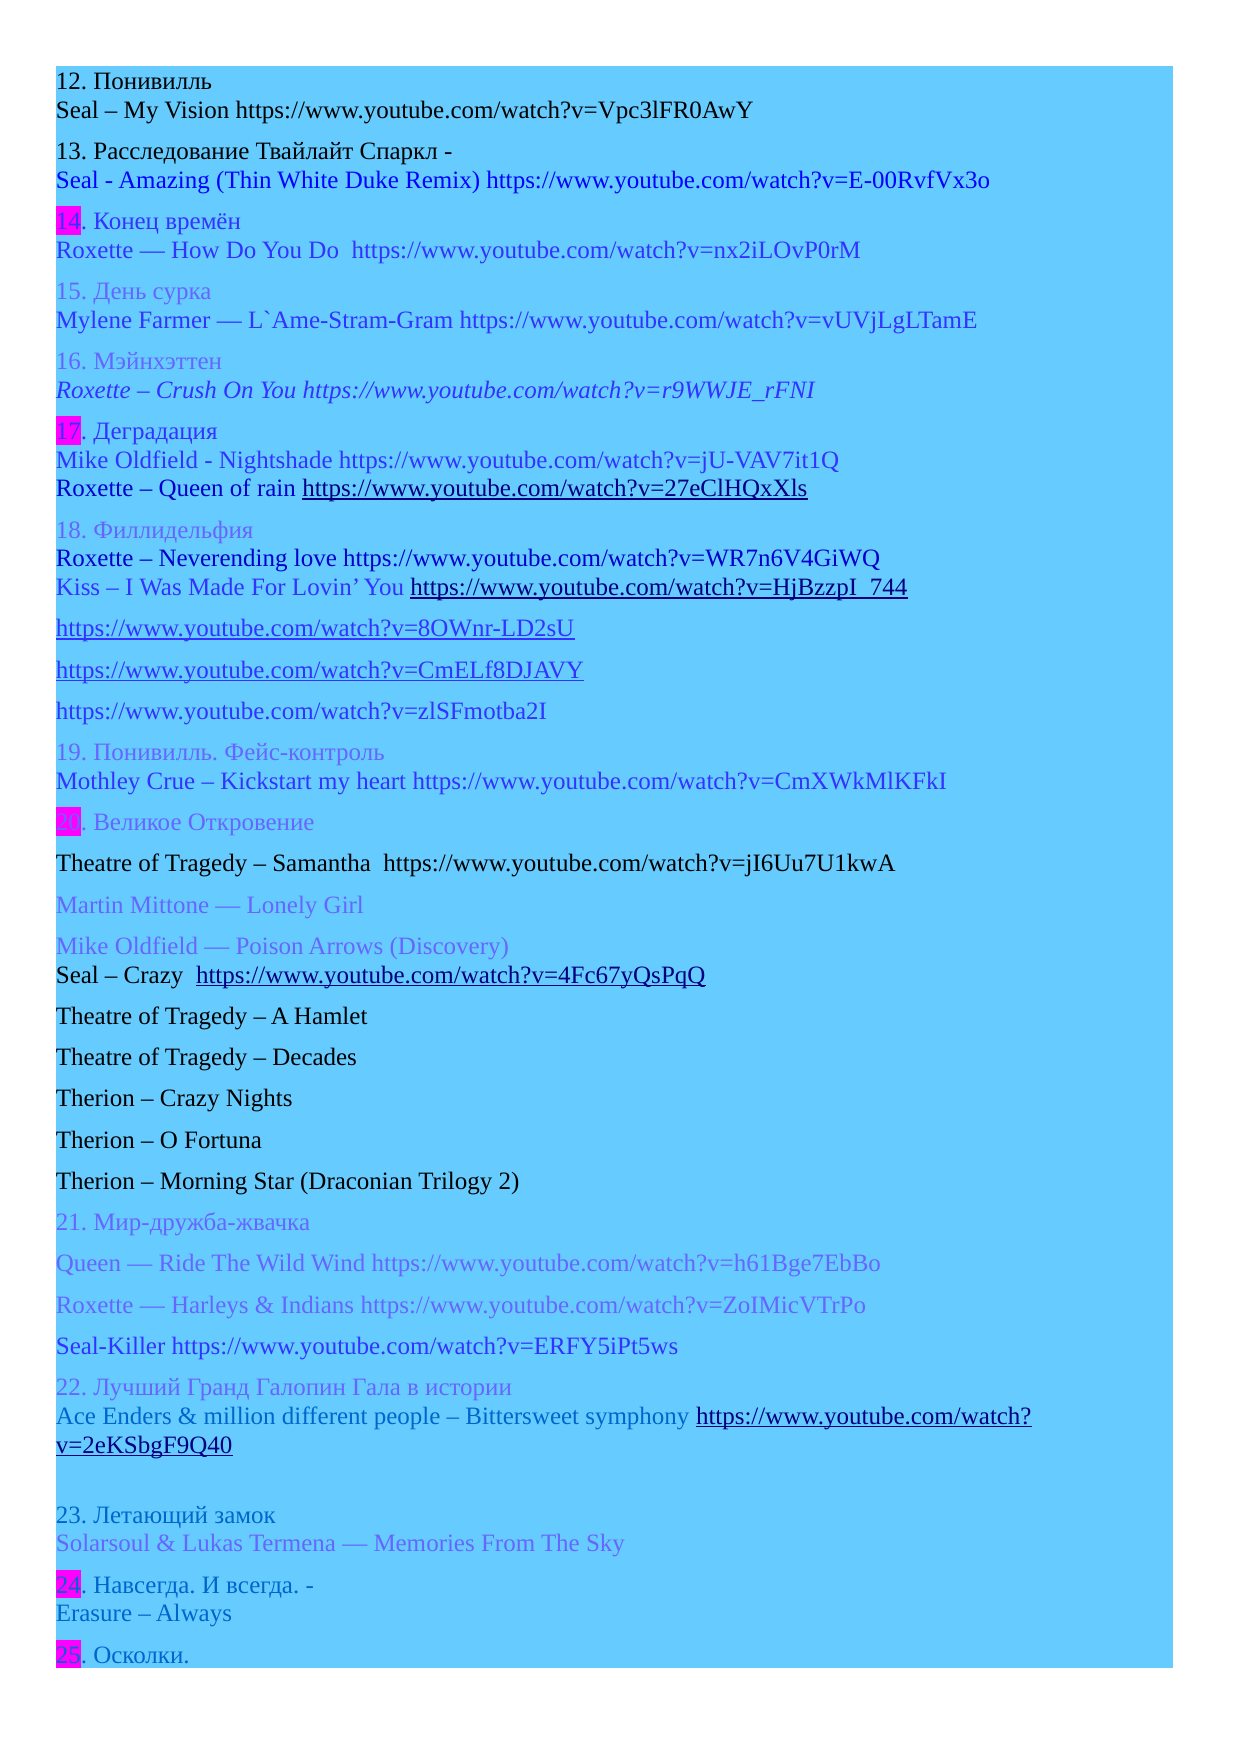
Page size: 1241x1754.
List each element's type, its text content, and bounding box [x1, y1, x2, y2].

text 20. Великое Откровение [56, 807, 1173, 836]
text 13. Расследование Твайлайт Спаркл - Seal - Amazing (Thin White Duke Remix) https://www.youtube.com/watch?v=E-00RvfVx3o [56, 136, 1173, 193]
text Therion – Crazy Nights [56, 1083, 1173, 1112]
text 17. Деградация Mike Oldfield - Nightshade https://www.youtube.com/watch?v=jU-VAV7it1Q Roxette – Queen of rain https://www.youtube.com/watch?v=27eClHQxXls [56, 416, 1173, 502]
text 19. Понивилль. Фейс-контроль Mothley Crue – Kickstart my heart https://www.youtube.com/watch?v=CmXWkMlKFkI [56, 737, 1173, 795]
text 18. Филлидельфия Roxette – Neverending love https://www.youtube.com/watch?v=WR7n6V4GiWQ Kiss – I Was Made For Lovin’ You https://www.youtube.com/watch?v=HjBzzpI_744 [56, 515, 1173, 601]
text 24. Навсегда. И всегда. - Erasure – Always [56, 1570, 1173, 1627]
text 14. Конец времён Roxette — How Do You Do https://www.youtube.com/watch?v=nx2iLOvP0rM [56, 206, 1173, 263]
text Theatre of Tragedy – Samantha https://www.youtube.com/watch?v=jI6Uu7U1kwA [56, 848, 1173, 877]
text Theatre of Tragedy – A Hamlet [56, 1001, 1173, 1030]
text 16. Мэйнхэттен Roxette – Crush On You https://www.youtube.com/watch?v=r9WWJE_rFNI [56, 346, 1173, 403]
text 15. День сурка Mylene Farmer — L`Ame-Stram-Gram https://www.youtube.com/watch?v=vUVjLgLTamE [56, 276, 1173, 333]
text Roxette — Harleys & Indians https://www.youtube.com/watch?v=ZoIMicVTrPo [56, 1290, 1173, 1318]
text Martin Mittone — Lonely Girl [56, 890, 1173, 918]
text https://www.youtube.com/watch?v=zlSFmotba2I [56, 696, 1173, 725]
text 23. Летающий замок Solarsoul & Lukas Termena — Memories From The Sky [56, 1500, 1173, 1557]
text https://www.youtube.com/watch?v=CmELf8DJAVY [56, 655, 1173, 683]
text 25. Осколки. [56, 1640, 1173, 1668]
text Seal-Killer https://www.youtube.com/watch?v=ERFY5iPt5ws [56, 1331, 1173, 1360]
text Theatre of Tragedy – Decades [56, 1042, 1173, 1071]
text Queen — Ride The Wild Wind https://www.youtube.com/watch?v=h61Bge7EbBo [56, 1248, 1173, 1277]
text https://www.youtube.com/watch?v=8OWnr-LD2sU [56, 613, 1173, 642]
text 12. Понивилль Seal – My Vision https://www.youtube.com/watch?v=Vpc3lFR0AwY [56, 66, 1173, 123]
text Therion – Morning Star (Draconian Trilogy 2) [56, 1166, 1173, 1195]
text Therion – O Fortuna [56, 1125, 1173, 1153]
text 21. Мир-дружба-жвачка [56, 1207, 1173, 1236]
text 22. Лучший Гранд Галопин Гала в истории Ace Enders & million different people – Bittersweet symphony https://www.youtube.com/watch?v=2eKSbgF9Q40 [56, 1372, 1173, 1487]
text Mike Oldfield — Poison Arrows (Discovery) Seal – Crazy https://www.youtube.com/watch?v=4Fc67yQsPqQ [56, 931, 1173, 988]
